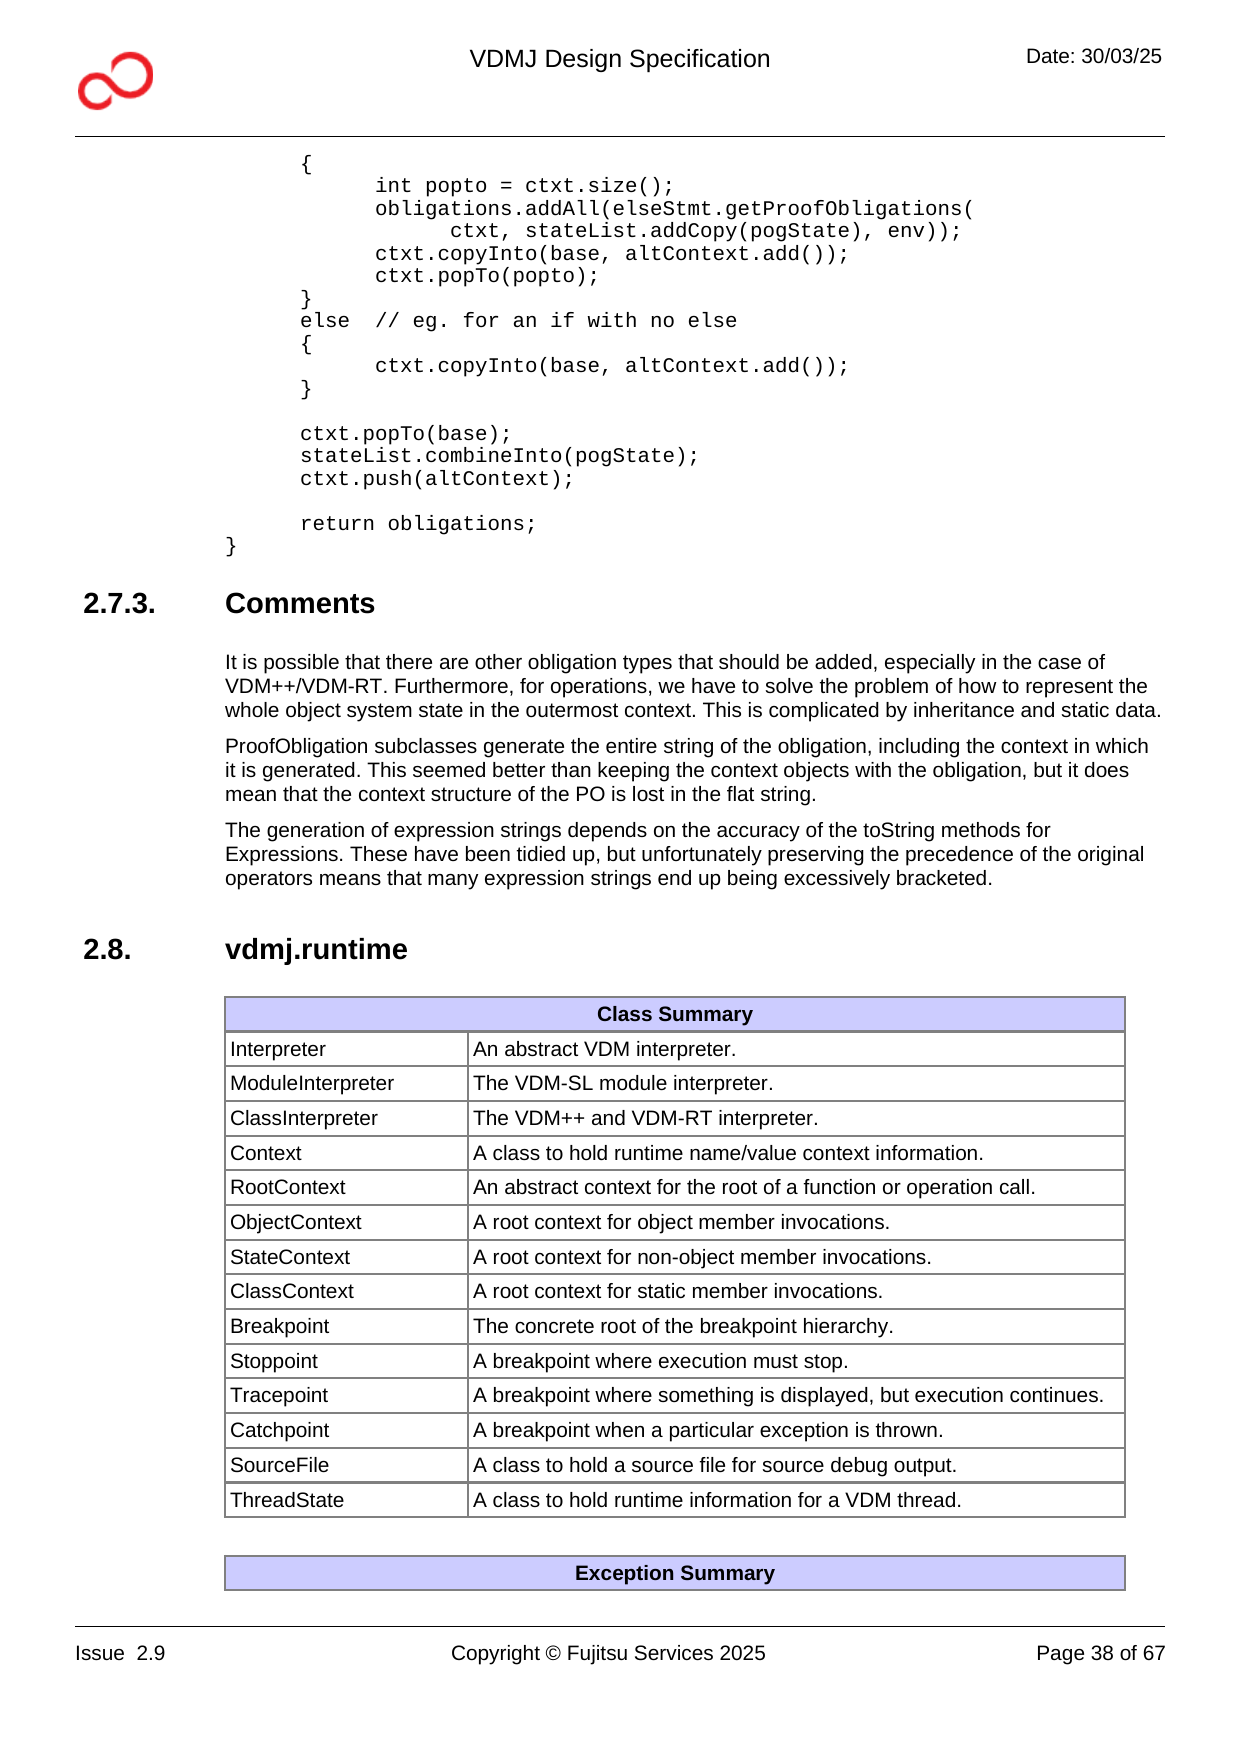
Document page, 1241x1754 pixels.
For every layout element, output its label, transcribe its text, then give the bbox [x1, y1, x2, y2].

table_cell Context [226, 1137, 467, 1169]
table_header Class Summary [226, 998, 1124, 1030]
table_cell RootContext [226, 1171, 467, 1204]
table_cell Stoppoint [226, 1345, 467, 1377]
table_cell StateContext [226, 1241, 467, 1273]
text stateList.combineInto(pogState); [225, 445, 1165, 467]
table_cell ObjectContext [226, 1206, 467, 1238]
table_cell An abstract context for the root of a function or operation call. [469, 1171, 1124, 1204]
text int popto = ctxt.size(); [225, 175, 1165, 197]
table_cell Catchpoint [226, 1414, 467, 1447]
text } [225, 287, 1165, 310]
table_cell An abstract VDM interpreter. [469, 1033, 1124, 1065]
table_cell ModuleInterpreter [226, 1067, 467, 1100]
table_cell A class to hold runtime information for a VDM thread. [469, 1484, 1124, 1516]
table_cell ThreadState [226, 1484, 467, 1516]
text ctxt.popTo(popto); [225, 265, 1165, 287]
subtitle Comments [75, 587, 1165, 620]
table_cell Breakpoint [226, 1310, 467, 1343]
table_cell A breakpoint where execution must stop. [469, 1345, 1124, 1377]
table_cell A root context for non-object member invocations. [469, 1241, 1124, 1273]
table_cell The concrete root of the breakpoint hierarchy. [469, 1310, 1124, 1343]
text ctxt, stateList.addCopy(pogState), env)); [225, 220, 1165, 242]
table_cell A breakpoint where something is displayed, but execution continues. [469, 1379, 1124, 1412]
text ctxt.push(altContext); [225, 467, 1165, 490]
subtitle vdmj.runtime [75, 933, 1165, 966]
text return obligations; [225, 512, 1165, 535]
text ProofObligation subclasses generate the entire string of the obligation, including the context in which it is generated. This seemed better than keeping the context objects with the obligation, but it does mean that the context structure of the PO is lost in the flat string. [225, 734, 1165, 806]
table_cell Interpreter [226, 1033, 467, 1065]
table_cell A class to hold runtime name/value context information. [469, 1137, 1124, 1169]
table_cell ClassInterpreter [226, 1102, 467, 1134]
text ctxt.copyInto(base, altContext.add()); [225, 242, 1165, 265]
text obligations.addAll(elseStmt.getProofObligations( [225, 197, 1165, 220]
text ctxt.copyInto(base, altContext.add()); [225, 355, 1165, 377]
table_cell The VDM-SL module interpreter. [469, 1067, 1124, 1100]
table_cell Tracepoint [226, 1379, 467, 1412]
table_cell A class to hold a source file for source debug output. [469, 1449, 1124, 1481]
table_cell A breakpoint when a particular exception is thrown. [469, 1414, 1124, 1447]
text else // eg. for an if with no else [225, 310, 1165, 332]
text { [225, 152, 1165, 175]
picture [78, 44, 153, 120]
table_cell SourceFile [226, 1449, 467, 1481]
table_cell A root context for static member invocations. [469, 1275, 1124, 1308]
text It is possible that there are other obligation types that should be added, especially in the case of VDM++/VDM-RT. Furthermore, for operations, we have to solve the problem of how to represent the whole object system state in the outermost context. This is complicated by inheritance and static data. [225, 650, 1165, 722]
table_cell The VDM++ and VDM-RT interpreter. [469, 1102, 1124, 1134]
text } [225, 377, 1165, 400]
text } [225, 535, 1165, 557]
text The generation of expression strings depends on the accuracy of the toString methods for Expressions. These have been tidied up, but unfortunately preserving the precedence of the original operators means that many expression strings end up being excessively bracketed. [225, 819, 1165, 891]
table_header Exception Summary [226, 1557, 1124, 1589]
table_cell ClassContext [226, 1275, 467, 1308]
text { [225, 332, 1165, 355]
text ctxt.popTo(base); [225, 422, 1165, 445]
table_cell A root context for object member invocations. [469, 1206, 1124, 1238]
